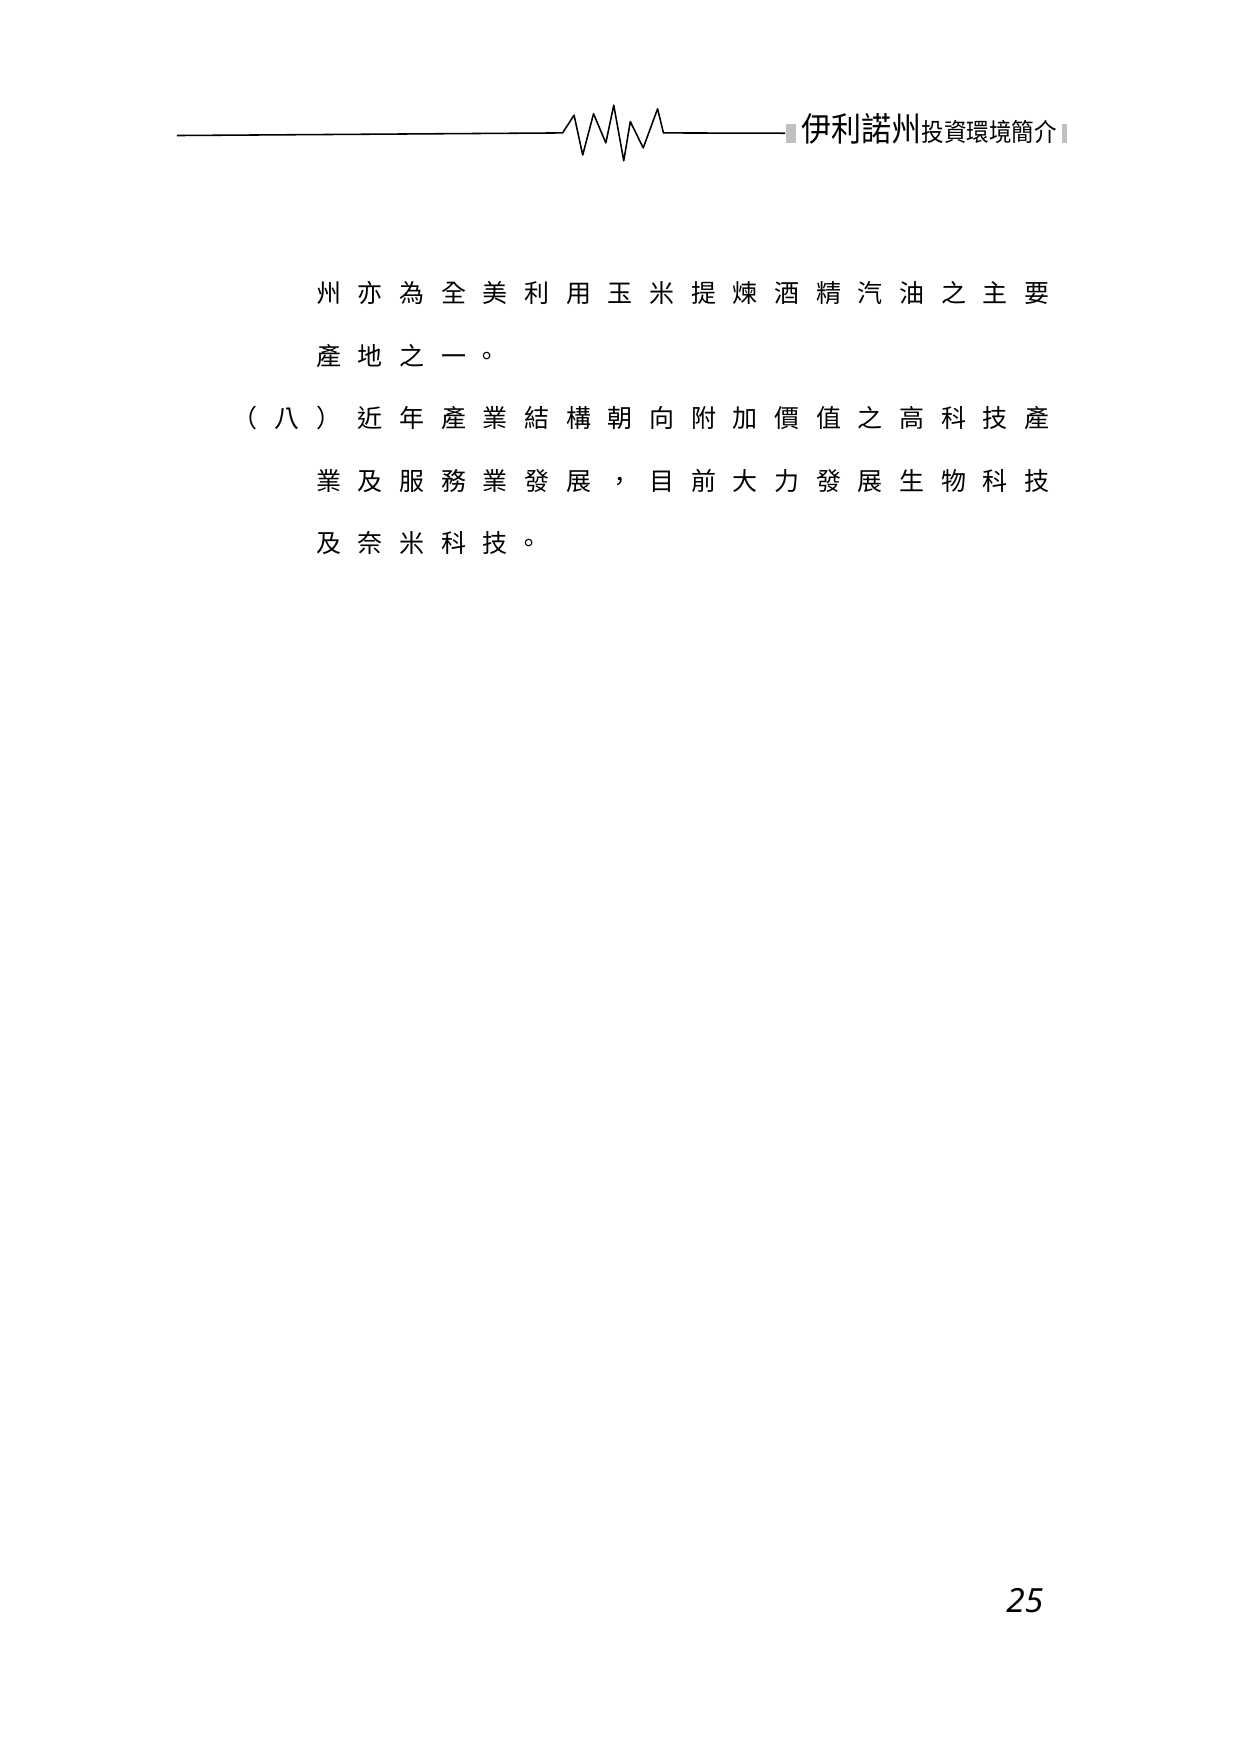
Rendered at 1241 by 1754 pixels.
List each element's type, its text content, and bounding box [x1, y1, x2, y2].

text 州亦為全美利用玉米提煉酒精汽油之主要產地之一。 [207, 250, 1058, 375]
text （八）近年產業結構朝向附加價值之高科技產業及服務業發展，目前大力發展生物科技及奈米科技。 [207, 375, 1058, 563]
